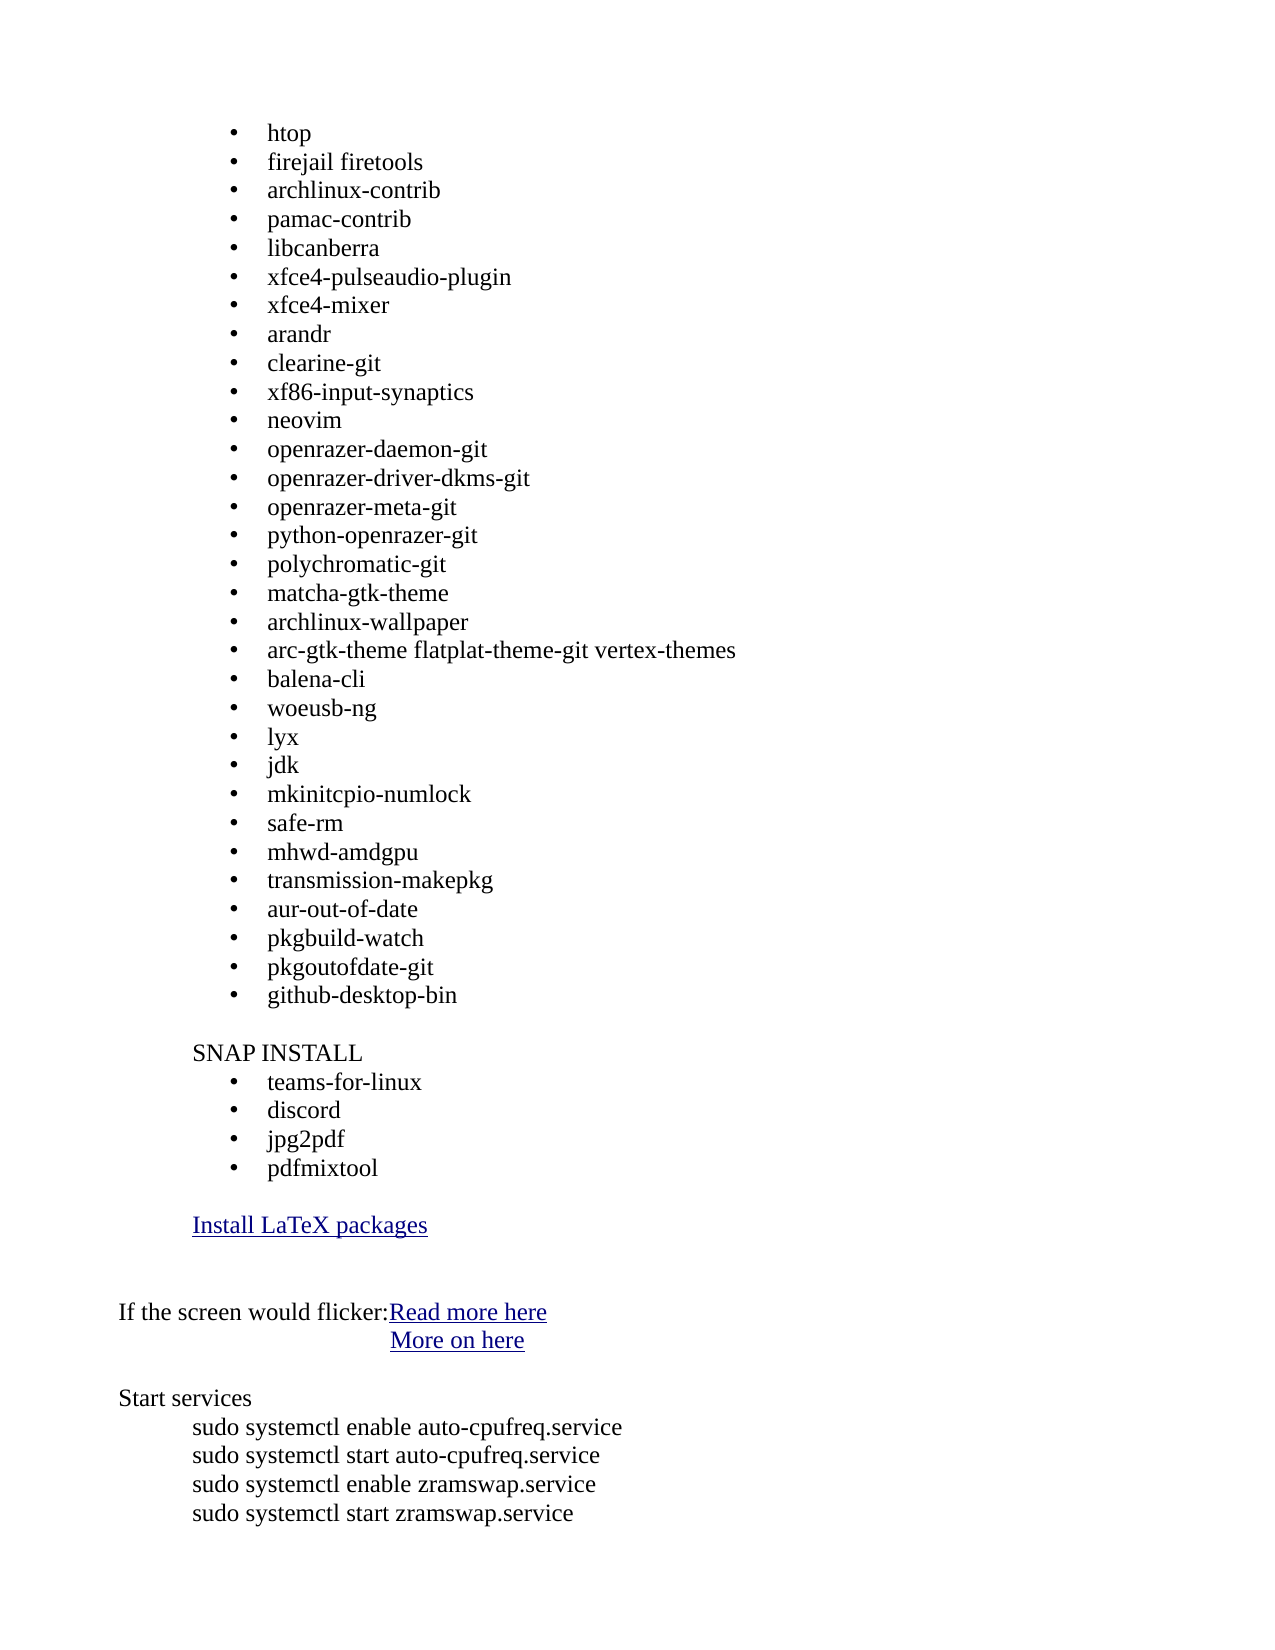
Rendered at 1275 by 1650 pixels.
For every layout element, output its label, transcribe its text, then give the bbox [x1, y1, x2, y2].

list github-desktop-bin [229, 981, 1157, 1009]
list lyx [229, 722, 1157, 751]
text sudo systemctl enable zramswap.service [118, 1469, 1157, 1498]
text Install LaTeX packages [118, 1211, 1157, 1239]
list safe-rm [229, 808, 1157, 837]
list mkinitcpio-numlock [229, 779, 1157, 808]
list pdfmixtool [229, 1153, 1157, 1182]
list xfce4-pulseaudio-plugin [229, 262, 1157, 291]
list woeusb-ng [229, 693, 1157, 722]
list neovim [229, 406, 1157, 434]
list discord [229, 1096, 1157, 1124]
list xfce4-mixer [229, 291, 1157, 319]
list matcha-gtk-theme [229, 578, 1157, 607]
list archlinux-wallpaper [229, 607, 1157, 636]
list arandr [229, 319, 1157, 348]
list transmission-makepkg [229, 866, 1157, 894]
list pkgoutofdate-git [229, 952, 1157, 981]
list balena-cli [229, 664, 1157, 693]
text sudo systemctl start zramswap.service [118, 1498, 1157, 1527]
text SNAP INSTALL [118, 1038, 1157, 1067]
list openrazer-daemon-git [229, 434, 1157, 463]
list polychromatic-git [229, 549, 1157, 578]
list libcanberra [229, 233, 1157, 262]
list archlinux-contrib [229, 176, 1157, 204]
list teams-for-linux [229, 1067, 1157, 1096]
list pamac-contrib [229, 204, 1157, 233]
text Start services [118, 1383, 1157, 1412]
text sudo systemctl enable auto-cpufreq.service [118, 1412, 1157, 1441]
list pkgbuild-watch [229, 923, 1157, 952]
text If the screen would flicker:Read more here [118, 1297, 1157, 1326]
list jpg2pdf [229, 1124, 1157, 1153]
text More on here [118, 1326, 1157, 1354]
list openrazer-driver-dkms-git [229, 463, 1157, 492]
list mhwd-amdgpu [229, 837, 1157, 866]
list clearine-git [229, 348, 1157, 377]
text sudo systemctl start auto-cpufreq.service [118, 1441, 1157, 1469]
list arc-gtk-theme flatplat-theme-git vertex-themes [229, 636, 1157, 664]
list openrazer-meta-git [229, 492, 1157, 521]
list aur-out-of-date [229, 894, 1157, 923]
list xf86-input-synaptics [229, 377, 1157, 406]
list python-openrazer-git [229, 521, 1157, 549]
list jdk [229, 751, 1157, 779]
list firejail firetools [229, 147, 1157, 176]
list htop [229, 118, 1157, 147]
